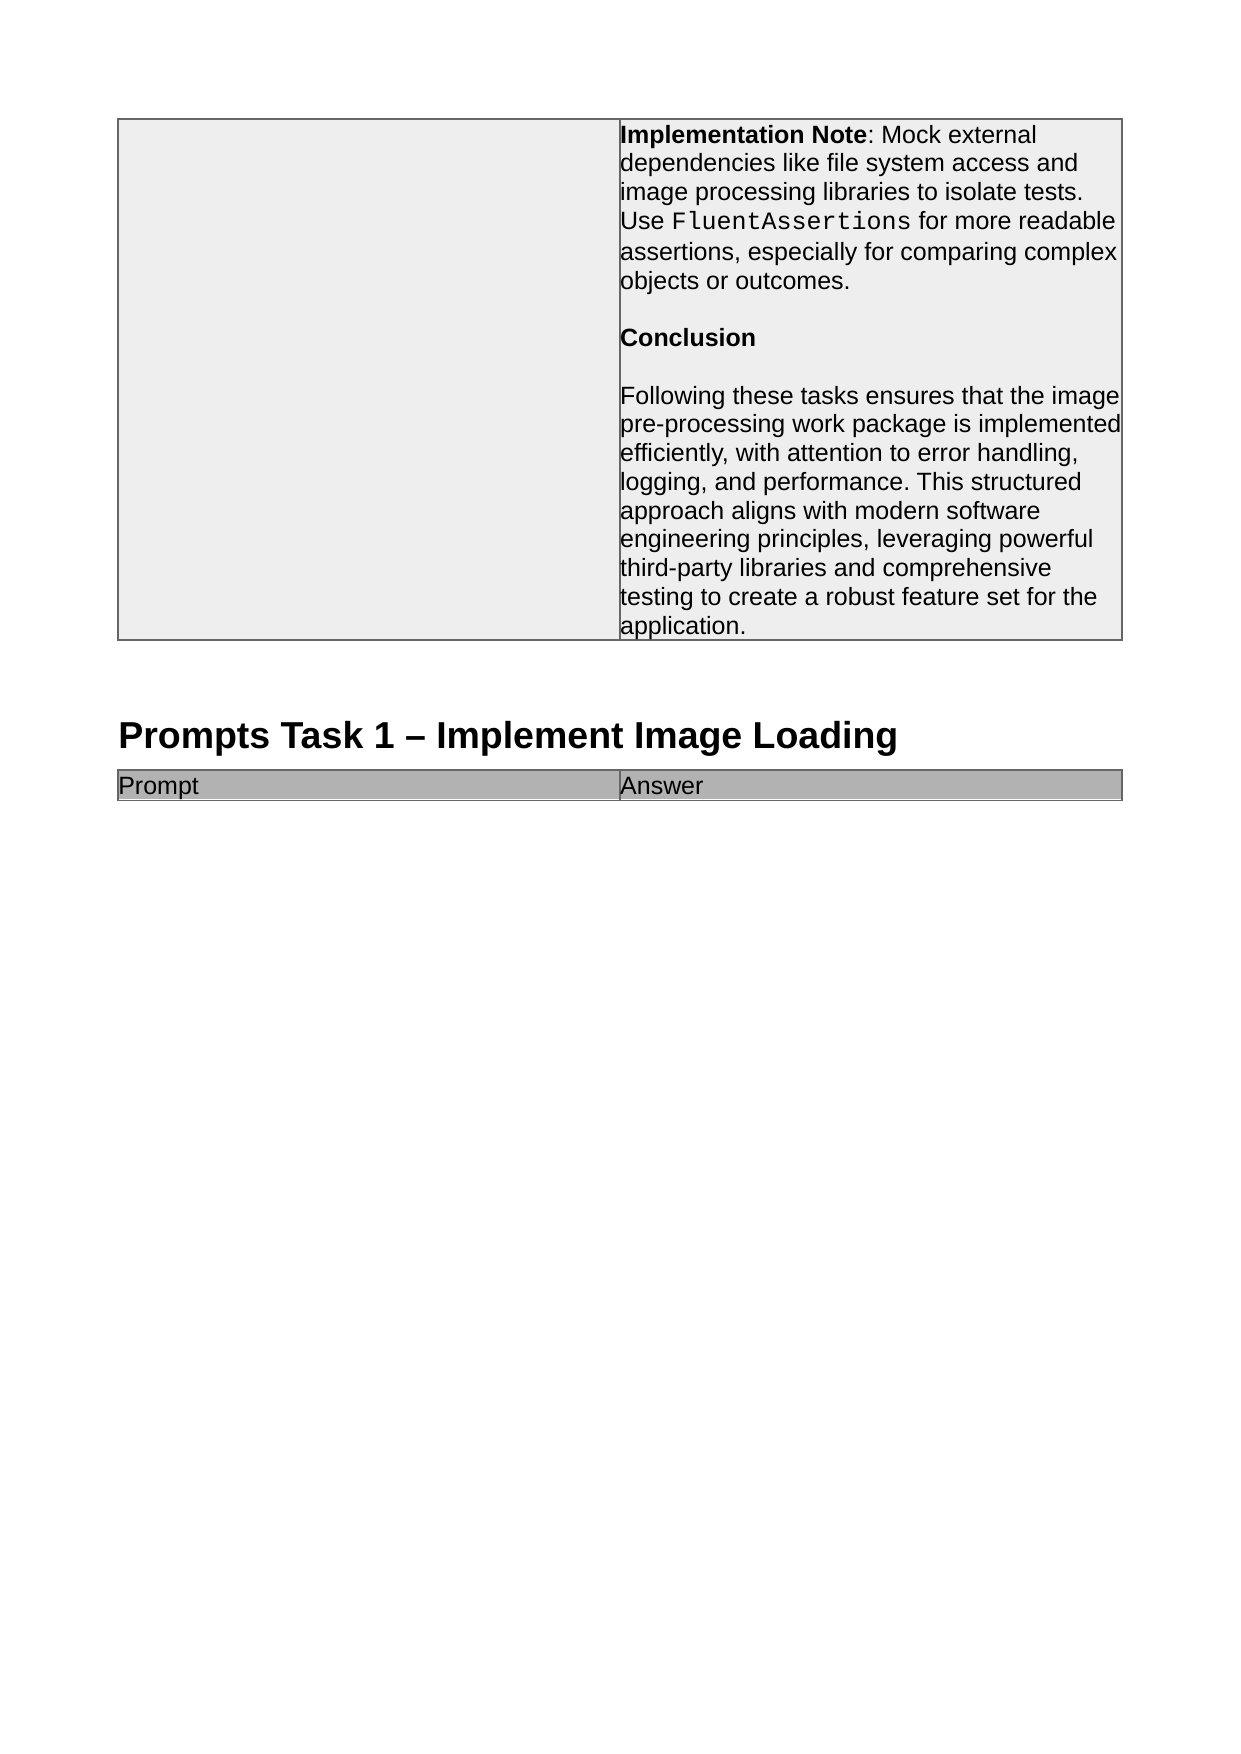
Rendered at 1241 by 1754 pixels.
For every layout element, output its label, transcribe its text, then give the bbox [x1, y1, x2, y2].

table_header Prompt [119, 771, 619, 799]
table_header Answer [621, 771, 1121, 799]
subtitle Prompts Task 1 – Implement Image Loading [118, 713, 1122, 757]
table_cell [119, 120, 619, 639]
table_cell Implementation Note: Mock external dependencies like file system access and image processing libraries to isolate tests. Use FluentAssertions for more readable assertions, especially for comparing complex objects or outcomes. Conclusion Following these tasks ensures that the image pre-processing work package is implemented efficiently, with attention to error handling, logging, and performance. This structured approach aligns with modern software engineering principles, leveraging powerful third-party libraries and comprehensive testing to create a robust feature set for the application. [621, 120, 1121, 639]
